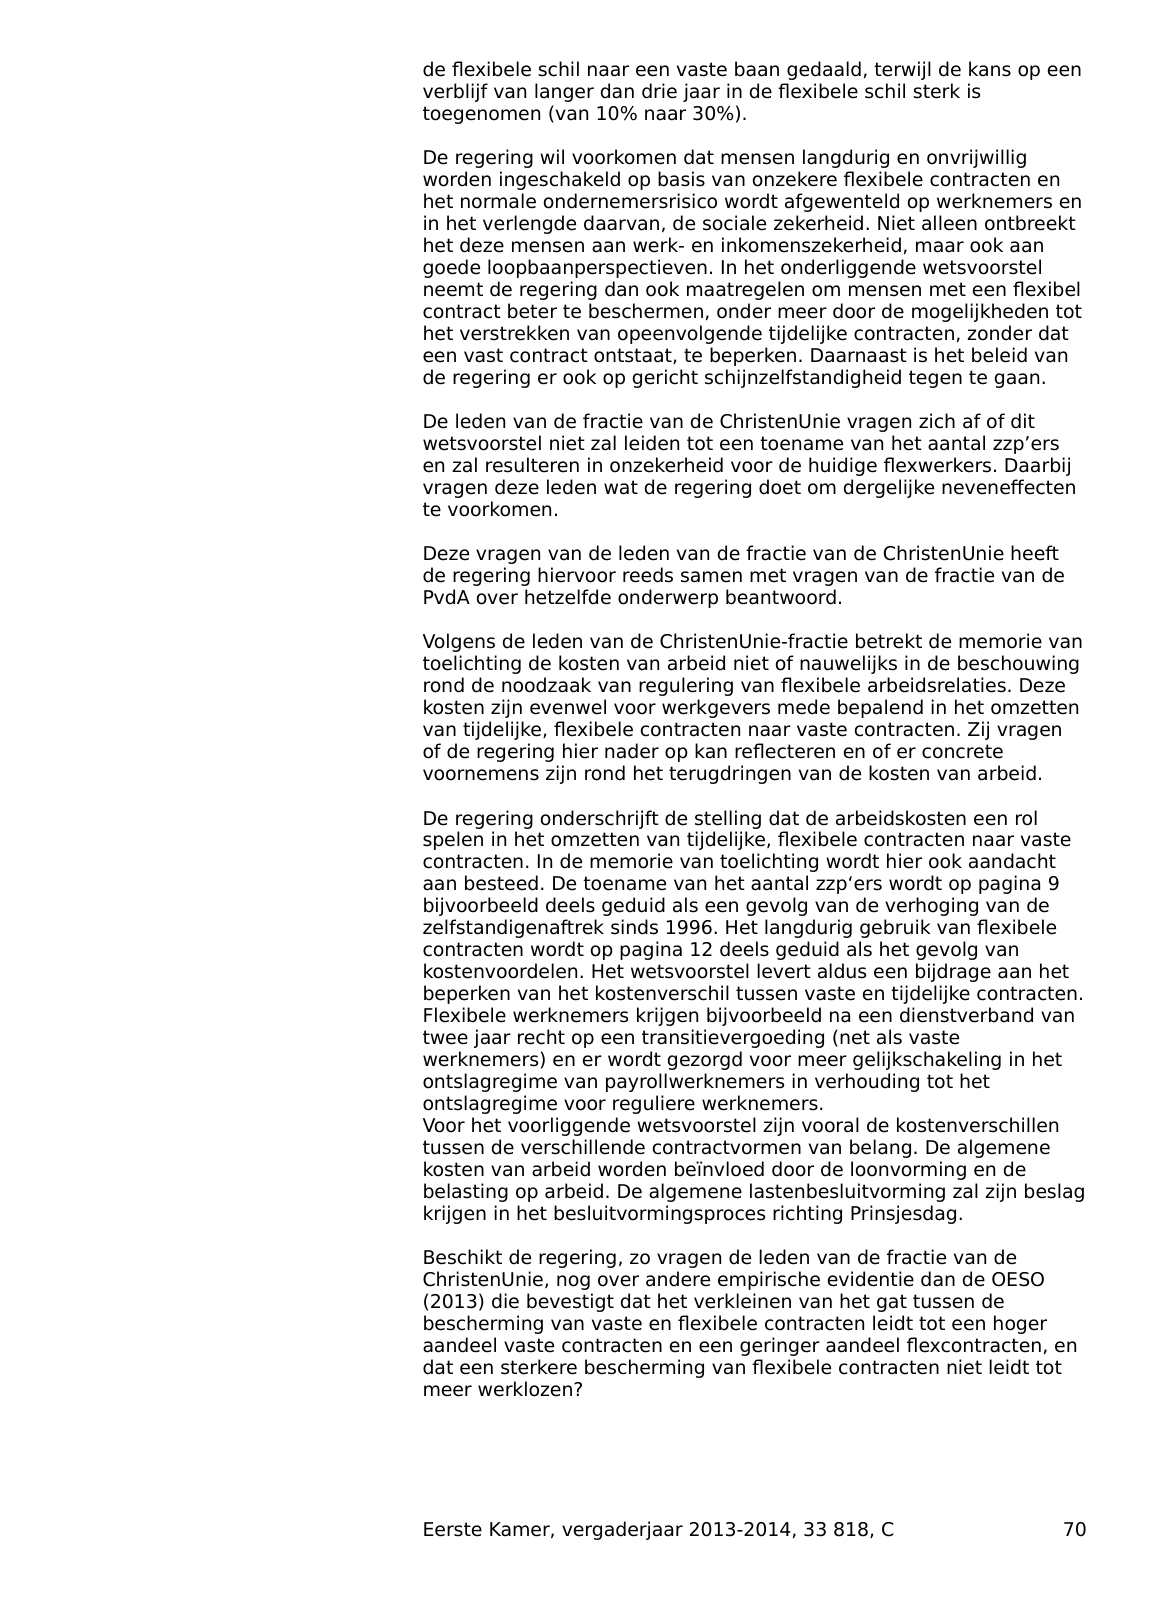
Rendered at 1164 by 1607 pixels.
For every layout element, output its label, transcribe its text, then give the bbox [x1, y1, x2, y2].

text Beschikt de regering, zo vragen de leden van de fractie van de ChristenUnie, nog over andere empirische evidentie dan de OESO (2013) die bevestigt dat het verkleinen van het gat tussen de bescherming van vaste en flexibele contracten leidt tot een hoger aandeel vaste contracten en een geringer aandeel flexcontracten, en dat een sterkere bescherming van flexibele contracten niet leidt tot meer werklozen? [422, 1247, 1087, 1401]
text De leden van de fractie van de ChristenUnie vragen zich af of dit wetsvoorstel niet zal leiden tot een toename van het aantal zzp’ers en zal resulteren in onzekerheid voor de huidige flexwerkers. Daarbij vragen deze leden wat de regering doet om dergelijke neveneffecten te voorkomen. [422, 411, 1087, 521]
text Voor het voorliggende wetsvoorstel zijn vooral de kostenverschillen tussen de verschillende contractvormen van belang. De algemene kosten van arbeid worden beïnvloed door de loonvorming en de belasting op arbeid. De algemene lastenbesluitvorming zal zijn beslag krijgen in het besluitvormingsproces richting Prinsjesdag. [422, 1115, 1087, 1225]
text De regering onderschrijft de stelling dat de arbeidskosten een rol spelen in het omzetten van tijdelijke, flexibele contracten naar vaste contracten. In de memorie van toelichting wordt hier ook aandacht aan besteed. De toename van het aantal zzp‘ers wordt op pagina 9 bijvoorbeeld deels geduid als een gevolg van de verhoging van de zelfstandigenaftrek sinds 1996. Het langdurig gebruik van flexibele contracten wordt op pagina 12 deels geduid als het gevolg van kostenvoordelen. Het wetsvoorstel levert aldus een bijdrage aan het beperken van het kostenverschil tussen vaste en tijdelijke contracten. Flexibele werknemers krijgen bijvoorbeeld na een dienstverband van twee jaar recht op een transitievergoeding (net als vaste werknemers) en er wordt gezorgd voor meer gelijkschakeling in het ontslagregime van payrollwerknemers in verhouding tot het ontslagregime voor reguliere werknemers. [422, 807, 1087, 1115]
text Volgens de leden van de ChristenUnie-fractie betrekt de memorie van toelichting de kosten van arbeid niet of nauwelijks in de beschouwing rond de noodzaak van regulering van flexibele arbeidsrelaties. Deze kosten zijn evenwel voor werkgevers mede bepalend in het omzetten van tijdelijke, flexibele contracten naar vaste contracten. Zij vragen of de regering hier nader op kan reflecteren en of er concrete voornemens zijn rond het terugdringen van de kosten van arbeid. [422, 631, 1087, 785]
text de flexibele schil naar een vaste baan gedaald, terwijl de kans op een verblijf van langer dan drie jaar in de flexibele schil sterk is toegenomen (van 10% naar 30%). [422, 59, 1087, 125]
text Deze vragen van de leden van de fractie van de ChristenUnie heeft de regering hiervoor reeds samen met vragen van de fractie van de PvdA over hetzelfde onderwerp beantwoord. [422, 543, 1087, 609]
text De regering wil voorkomen dat mensen langdurig en onvrijwillig worden ingeschakeld op basis van onzekere flexibele contracten en het normale ondernemersrisico wordt afgewenteld op werknemers en in het verlengde daarvan, de sociale zekerheid. Niet alleen ontbreekt het deze mensen aan werk- en inkomenszekerheid, maar ook aan goede loopbaanperspectieven. In het onderliggende wetsvoorstel neemt de regering dan ook maatregelen om mensen met een flexibel contract beter te beschermen, onder meer door de mogelijkheden tot het verstrekken van opeenvolgende tijdelijke contracten, zonder dat een vast contract ontstaat, te beperken. Daarnaast is het beleid van de regering er ook op gericht schijnzelfstandigheid tegen te gaan. [422, 147, 1087, 389]
